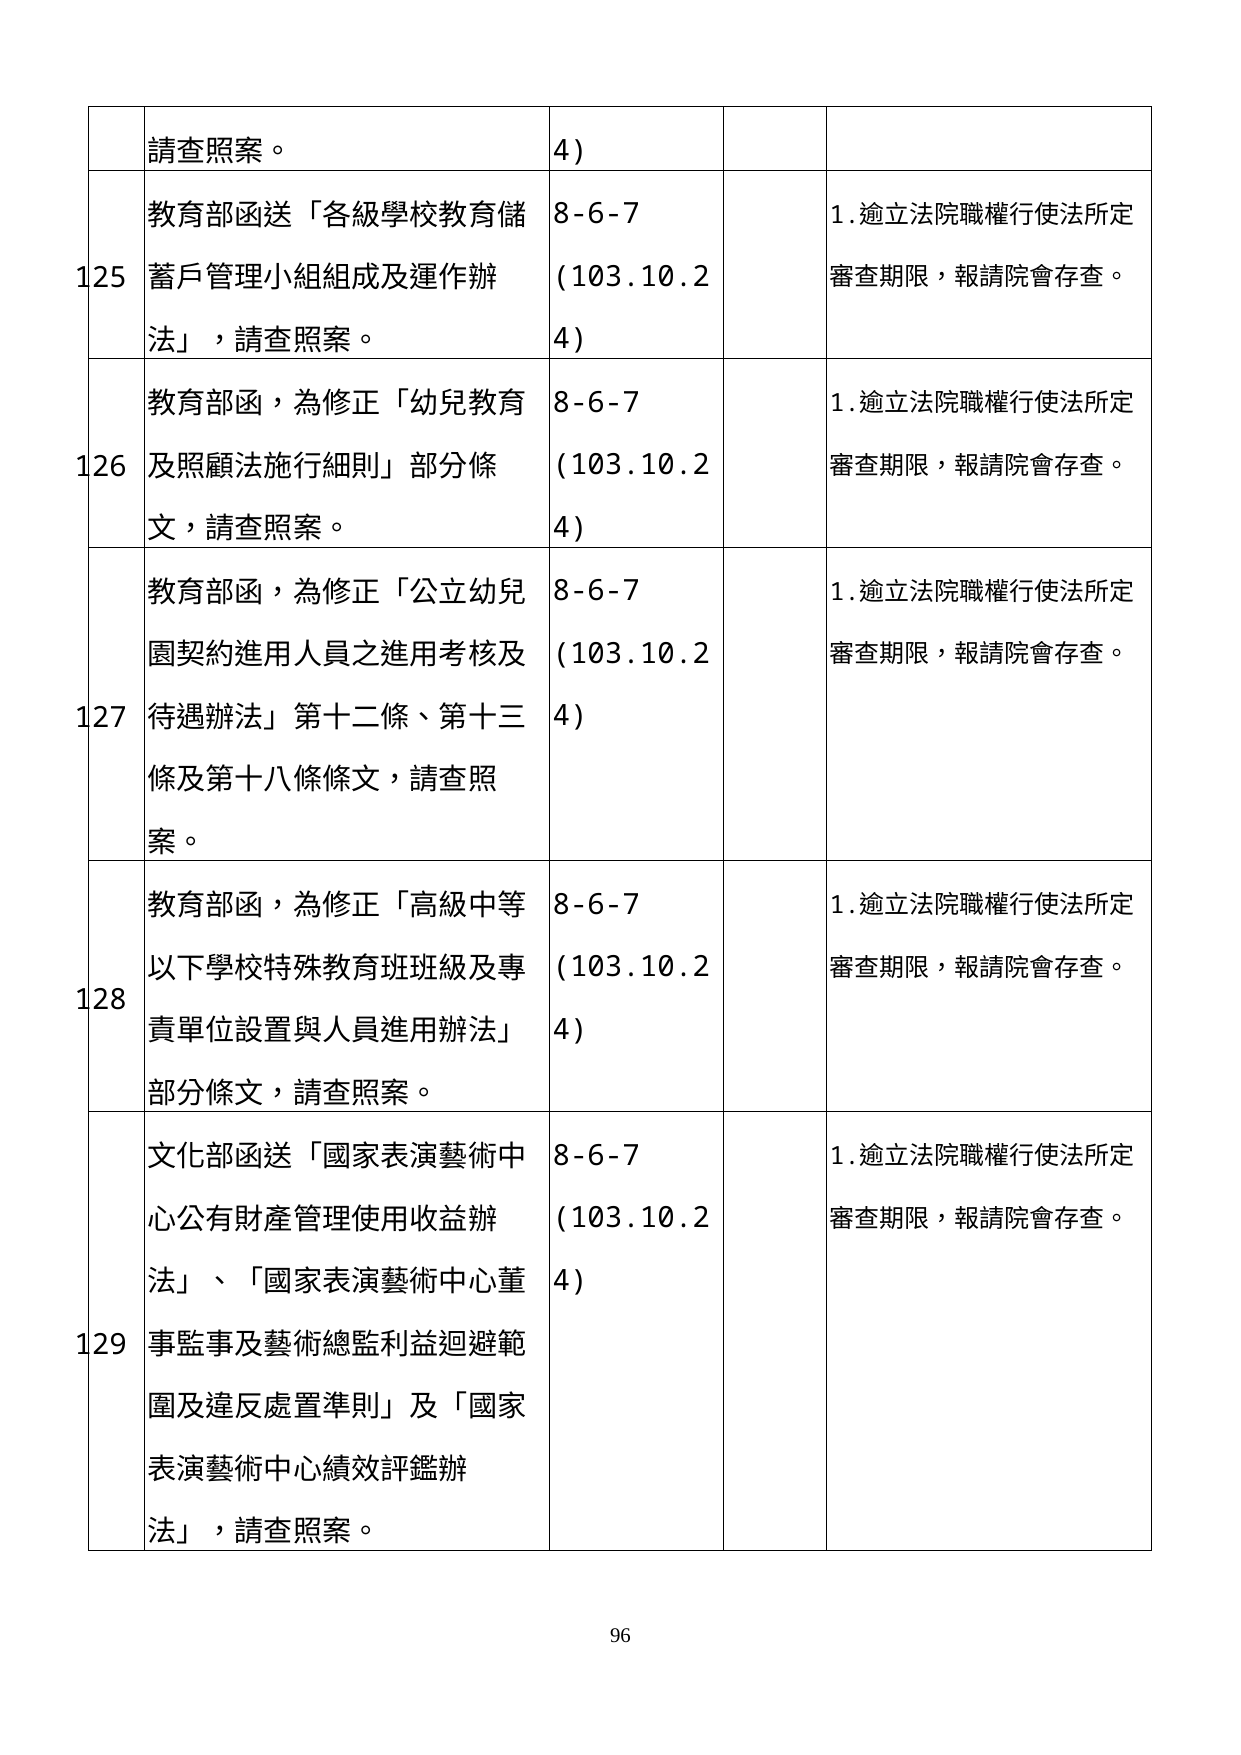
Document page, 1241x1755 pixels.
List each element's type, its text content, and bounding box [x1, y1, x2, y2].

table_cell [89, 171, 144, 358]
table_cell 1.逾立法院職權行使法所定審查期限，報請院會存查。 [827, 861, 1151, 1111]
table_cell [89, 548, 144, 860]
table_cell 8-6-7 (103.10.24) [550, 171, 723, 358]
table_cell [89, 1112, 144, 1550]
table_cell 教育部函，為修正「幼兒教育及照顧法施行細則」部分條文，請查照案。 [145, 359, 549, 547]
table_cell 教育部函，為修正「公立幼兒園契約進用人員之進用考核及待遇辦法」第十二條、第十三條及第十八條條文，請查照案。 [145, 548, 549, 860]
table_cell [724, 359, 826, 547]
table_cell 教育部函，為修正「高級中等以下學校特殊教育班班級及專責單位設置與人員進用辦法」部分條文，請查照案。 [145, 861, 549, 1111]
table_cell 8-6-7 (103.10.24) [550, 548, 723, 860]
table_cell [724, 548, 826, 860]
table_cell [724, 171, 826, 358]
table_cell 1.逾立法院職權行使法所定審查期限，報請院會存查。 [827, 1112, 1151, 1550]
table_cell 教育部函送「各級學校教育儲蓄戶管理小組組成及運作辦法」，請查照案。 [145, 171, 549, 358]
table_cell 8-6-7 (103.10.24) [550, 861, 723, 1111]
table_cell 8-6-7 (103.10.24) [550, 359, 723, 547]
table_cell 1.逾立法院職權行使法所定審查期限，報請院會存查。 [827, 548, 1151, 860]
table_cell 8-6-7 (103.10.24) [550, 1112, 723, 1550]
table_cell 4) [550, 107, 723, 169]
table_cell 文化部函送「國家表演藝術中心公有財產管理使用收益辦法」、「國家表演藝術中心董事監事及藝術總監利益迴避範圍及違反處置準則」及「國家表演藝術中心績效評鑑辦法」，請查照案。 [145, 1112, 549, 1550]
table_cell 請查照案。 [145, 107, 549, 169]
table_cell [89, 861, 144, 1111]
table_cell [89, 359, 144, 547]
table_cell [724, 1112, 826, 1550]
table_cell [827, 107, 1151, 169]
table_cell 1.逾立法院職權行使法所定審查期限，報請院會存查。 [827, 359, 1151, 547]
table_cell 1.逾立法院職權行使法所定審查期限，報請院會存查。 [827, 171, 1151, 358]
table_cell [724, 861, 826, 1111]
table_cell [89, 107, 144, 169]
table_cell [724, 107, 826, 169]
